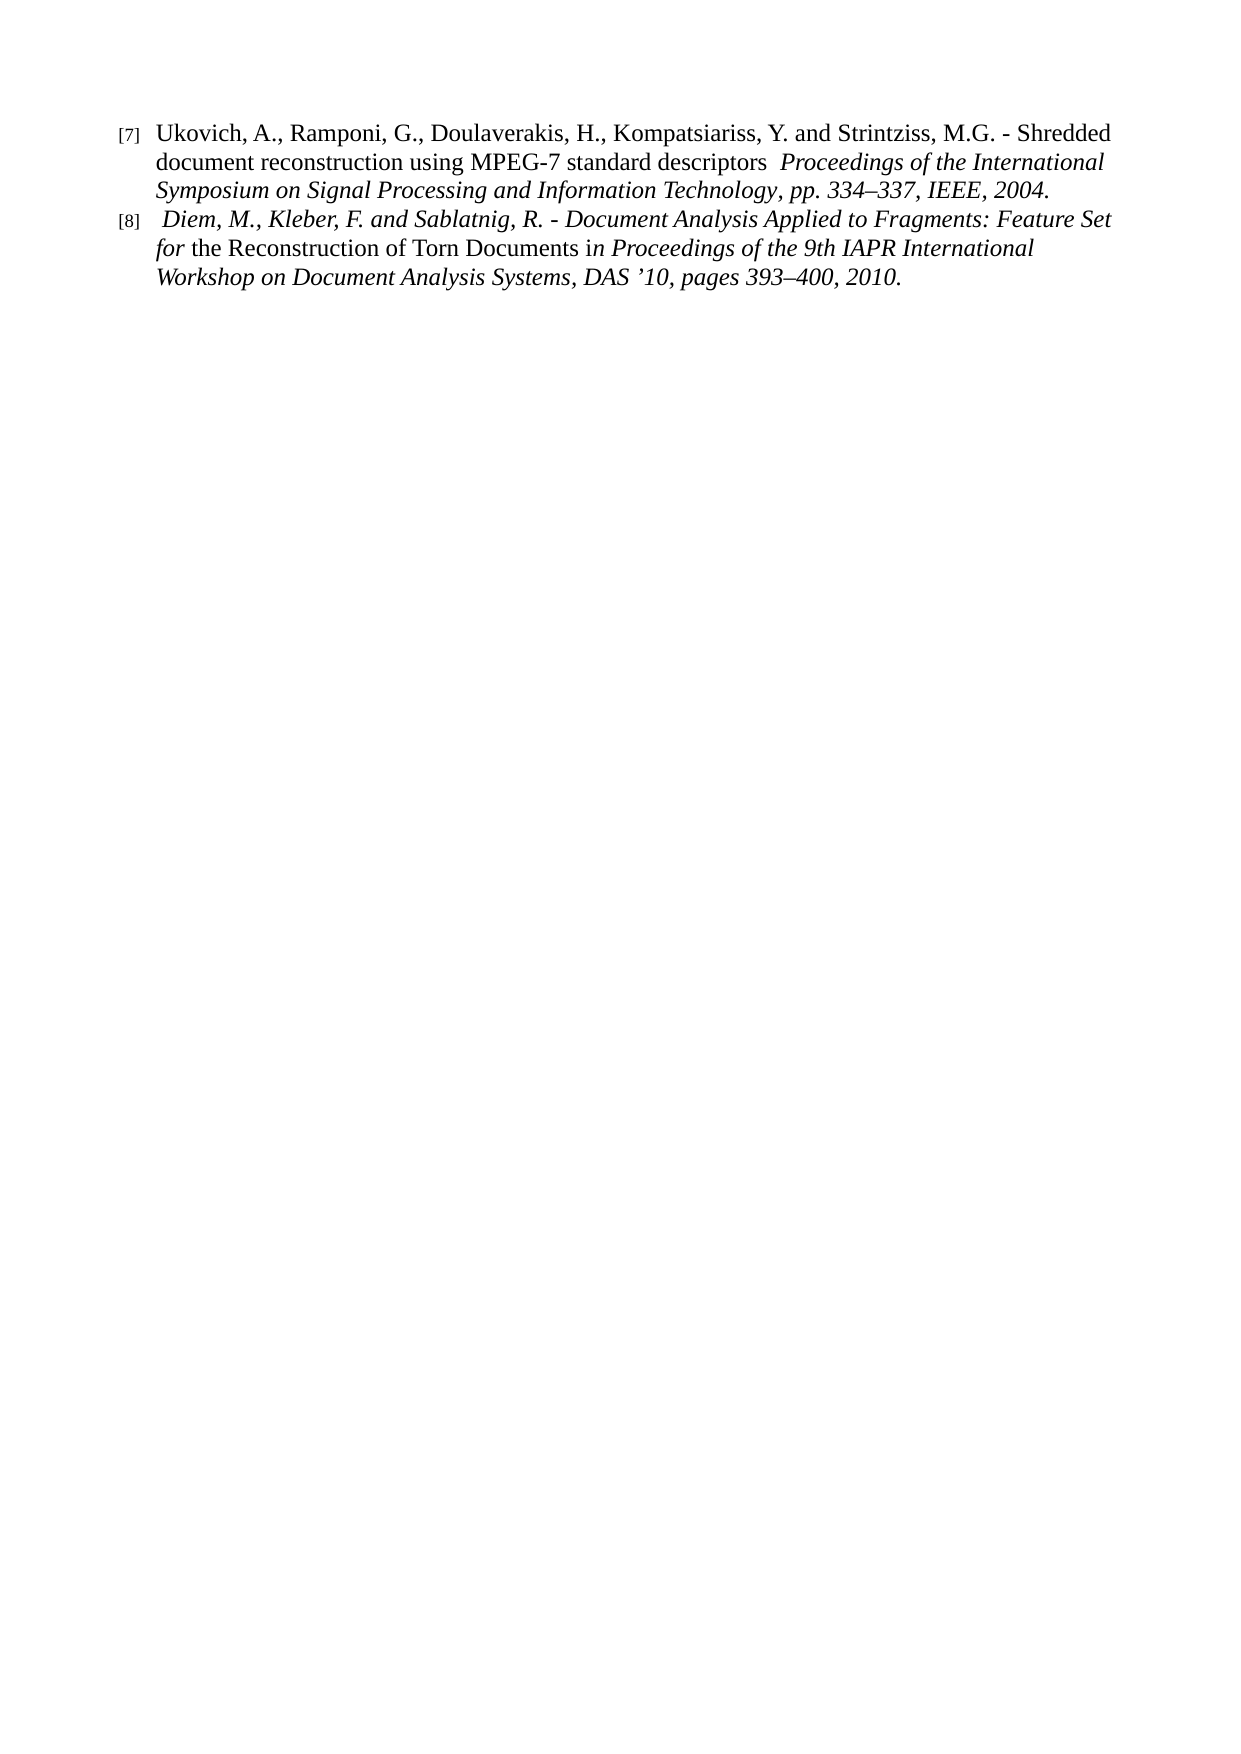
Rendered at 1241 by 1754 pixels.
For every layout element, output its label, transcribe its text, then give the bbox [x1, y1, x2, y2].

list Diem, M., Kleber, F. and Sablatnig, R. - Document Analysis Applied to Fragments: Feature Set for the Reconstruction of Torn Documents in Proceedings of the 9th IAPR International Workshop on Document Analysis Systems, DAS ’10, pages 393–400, 2010. [118, 204, 1122, 291]
list Ukovich, A., Ramponi, G., Doulaverakis, H., Kompatsiariss, Y. and Strintziss, M.G. - Shredded document reconstruction using MPEG-7 standard descriptors Proceedings of the International Symposium on Signal Processing and Information Technology, pp. 334–337, IEEE, 2004. [118, 118, 1122, 204]
